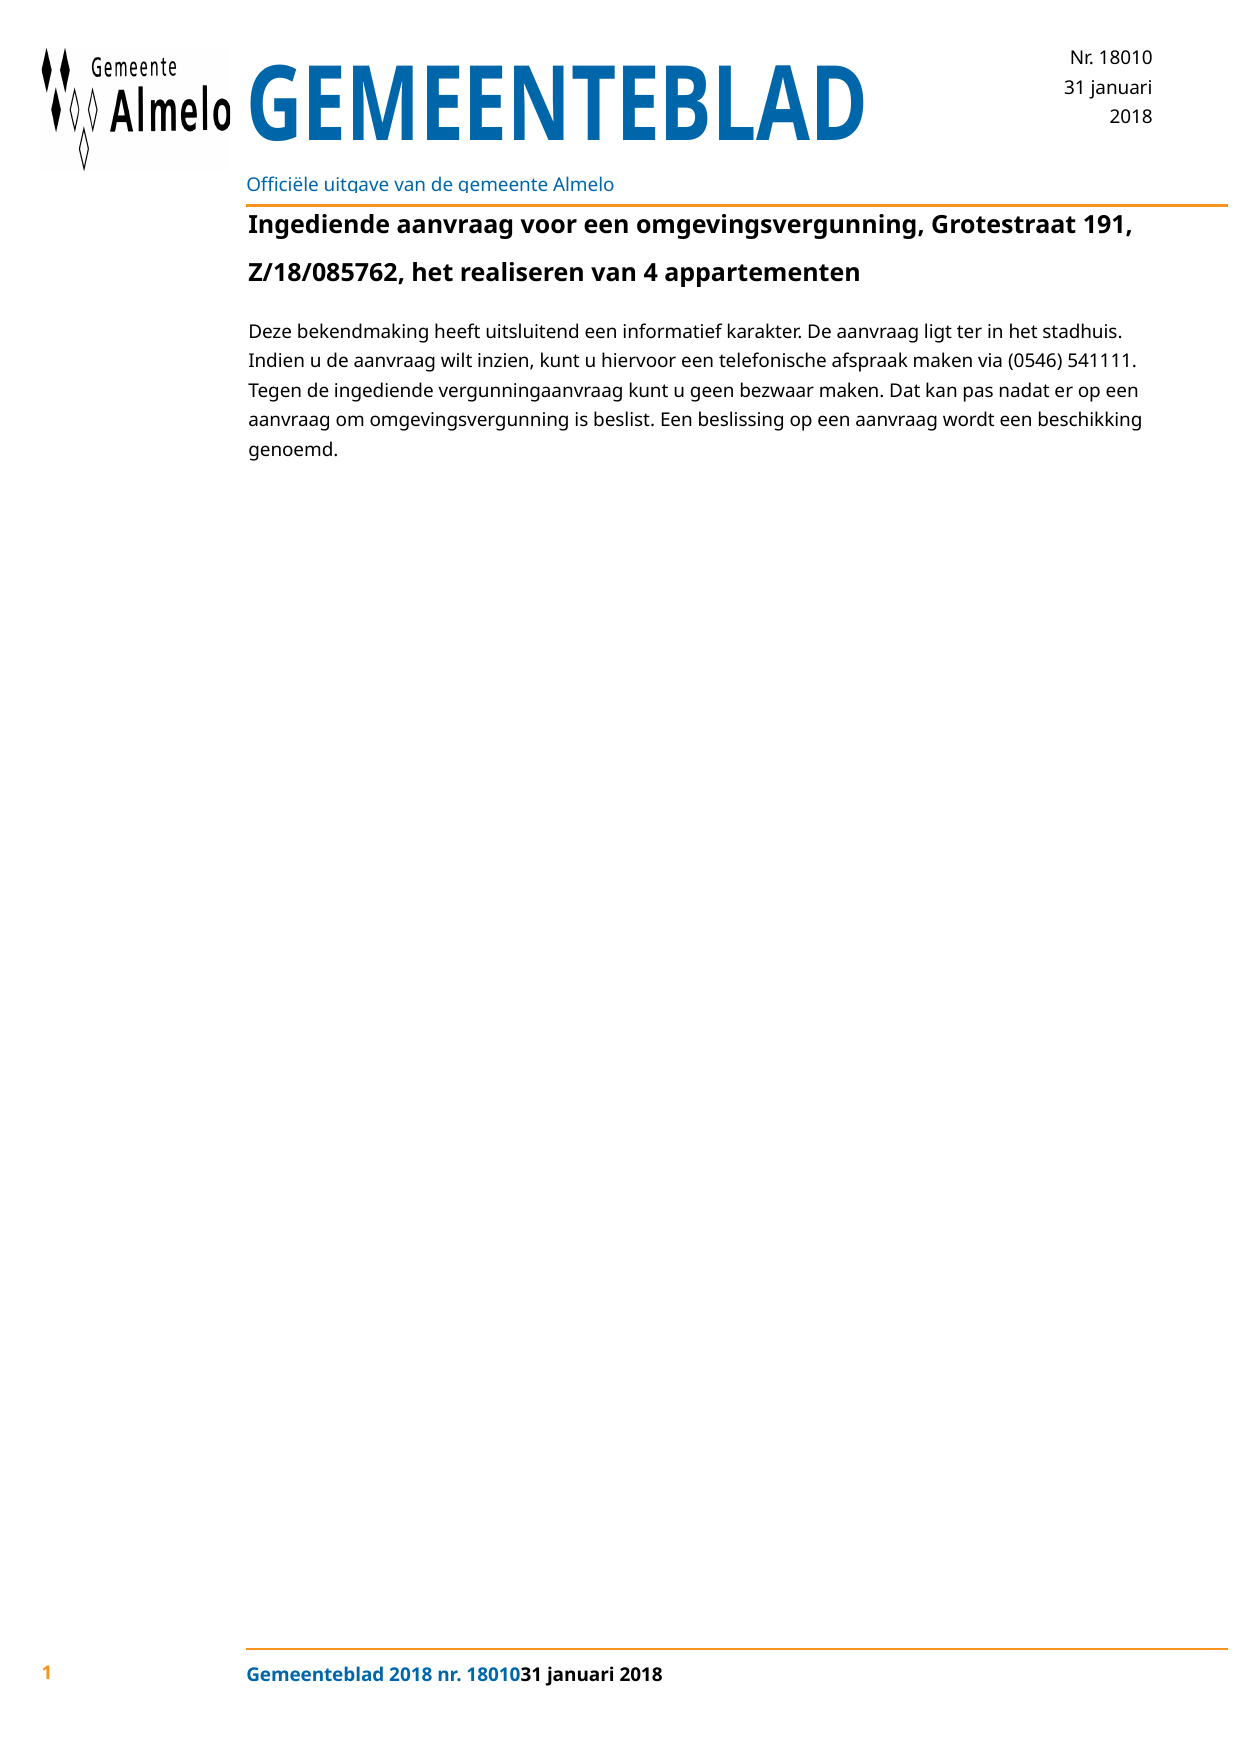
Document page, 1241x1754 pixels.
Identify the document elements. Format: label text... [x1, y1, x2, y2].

picture [41, 47, 231, 172]
text Deze bekendmaking heeft uitsluitend een informatief karakter. De aanvraag ligt ter in het stadhuis. Indien u de aanvraag wilt inzien, kunt u hiervoor een telefonische afspraak maken via (0546) 541111. Tegen de ingediende vergunningaanvraag kunt u geen bezwaar maken. Dat kan pas nadat er op een aanvraag om omgevingsvergunning is beslist. Een beslissing op een aanvraag wordt een beschikking genoemd. [248, 318, 1152, 462]
text Ingediende aanvraag voor een omgevingsvergunning, Grotestraat 191, Z/18/085762, het realiseren van 4 appartementen [248, 207, 1152, 288]
